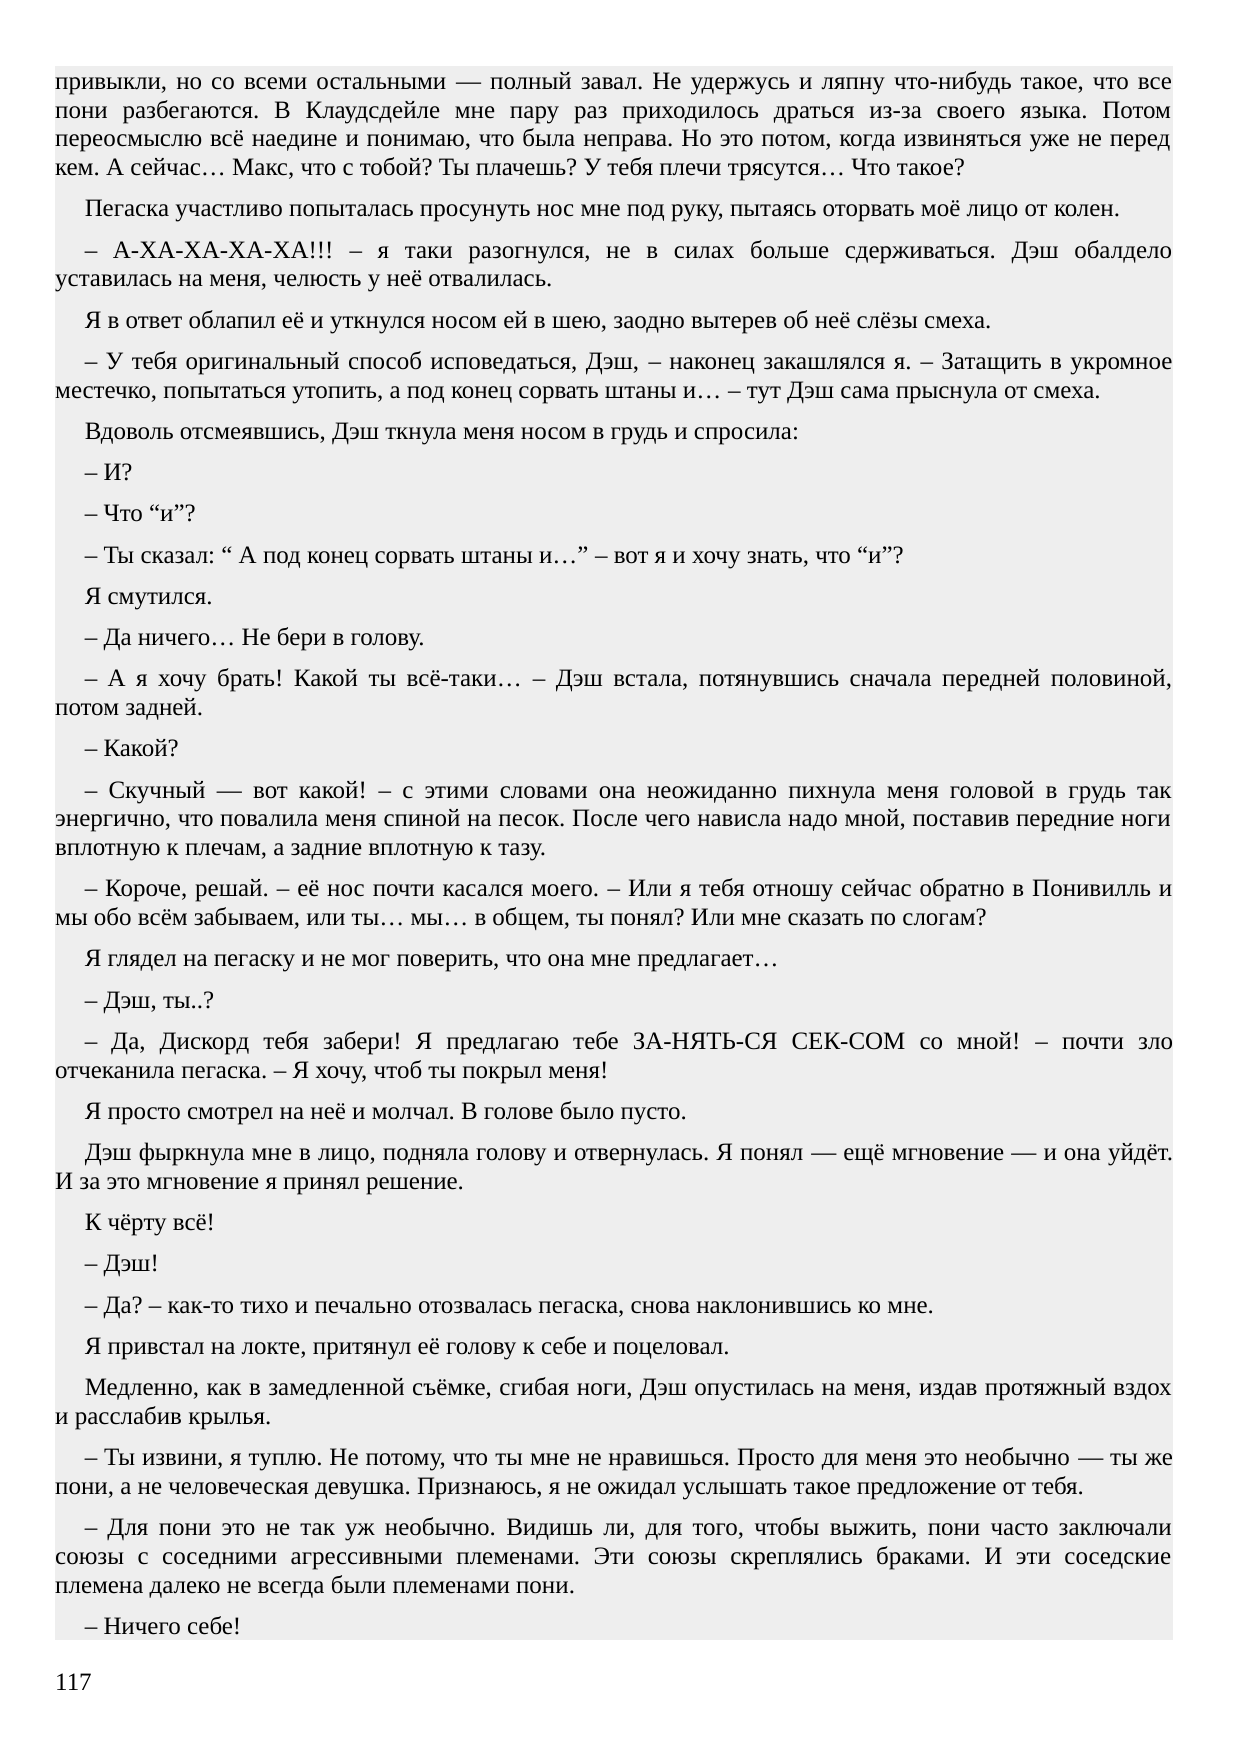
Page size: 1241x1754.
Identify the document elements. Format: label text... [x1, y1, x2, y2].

text – У тебя оригинальный способ исповедаться, Дэш, – наконец закашлялся я. – Затащить в укромное местечко, попытаться утопить, а под конец сорвать штаны и… – тут Дэш сама прыснула от смеха. [55, 346, 1173, 403]
text Я глядел на пегаску и не мог поверить, что она мне предлагает… [55, 943, 1173, 972]
text Вдоволь отсмеявшись, Дэш ткнула меня носом в грудь и спросила: [55, 416, 1173, 445]
text – Дэш! [55, 1248, 1173, 1277]
text – Да ничего… Не бери в голову. [55, 622, 1173, 651]
text – Ты сказал: “ А под конец сорвать штаны и…” – вот я и хочу знать, что “и”? [55, 540, 1173, 568]
text Я в ответ облапил её и уткнулся носом ей в шею, заодно вытерев об неё слёзы смеха. [55, 305, 1173, 333]
text – Ничего себе! [55, 1611, 1173, 1640]
text – Ты извини, я туплю. Не потому, что ты мне не нравишься. Просто для меня это необычно — ты же пони, а не человеческая девушка. Признаюсь, я не ожидал услышать такое предложение от тебя. [55, 1442, 1173, 1500]
text Дэш фыркнула мне в лицо, подняла голову и отвернулась. Я понял — ещё мгновение — и она уйдёт. И за это мгновение я принял решение. [55, 1137, 1173, 1195]
text Я привстал на локте, притянул её голову к себе и поцеловал. [55, 1331, 1173, 1360]
text – И? [55, 457, 1173, 486]
text – Какой? [55, 733, 1173, 762]
text К чёрту всё! [55, 1207, 1173, 1236]
text Я смутился. [55, 581, 1173, 610]
text – Для пони это не так уж необычно. Видишь ли, для того, чтобы выжить, пони часто заключали союзы с соседними агрессивными племенами. Эти союзы скреплялись браками. И эти соседские племена далеко не всегда были племенами пони. [55, 1512, 1173, 1598]
text – Короче, решай. – её нос почти касался моего. – Или я тебя отношу сейчас обратно в Понивилль и мы обо всём забываем, или ты… мы… в общем, ты понял? Или мне сказать по слогам? [55, 873, 1173, 931]
text – А я хочу брать! Какой ты всё-таки… – Дэш встала, потянувшись сначала передней половиной, потом задней. [55, 663, 1173, 721]
text Я просто смотрел на неё и молчал. В голове было пусто. [55, 1096, 1173, 1125]
text – Да? – как-то тихо и печально отозвалась пегаска, снова наклонившись ко мне. [55, 1290, 1173, 1318]
text Медленно, как в замедленной съёмке, сгибая ноги, Дэш опустилась на меня, издав протяжный вздох и расслабив крылья. [55, 1372, 1173, 1430]
text Пегаска участливо попыталась просунуть нос мне под руку, пытаясь оторвать моё лицо от колен. [55, 193, 1173, 222]
text – Дэш, ты..? [55, 985, 1173, 1013]
text привыкли, но со всеми остальными — полный завал. Не удержусь и ляпну что-нибудь такое, что все пони разбегаются. В Клаудсдейле мне пару раз приходилось драться из-за своего языка. Потом переосмыслю всё наедине и понимаю, что была неправа. Но это потом, когда извиняться уже не перед кем. А сейчас… Макс, что с тобой? Ты плачешь? У тебя плечи трясутся… Что такое? [55, 66, 1173, 181]
text – Что “и”? [55, 498, 1173, 527]
text – А-ХА-ХА-ХА-ХА!!! – я таки разогнулся, не в силах больше сдерживаться. Дэш обалдело уставилась на меня, челюсть у неё отвалилась. [55, 235, 1173, 292]
text – Скучный — вот какой! – с этими словами она неожиданно пихнула меня головой в грудь так энергично, что повалила меня спиной на песок. После чего нависла надо мной, поставив передние ноги вплотную к плечам, а задние вплотную к тазу. [55, 775, 1173, 861]
text – Да, Дискорд тебя забери! Я предлагаю тебе ЗА-НЯТЬ-СЯ СЕК-СОМ со мной! – почти зло отчеканила пегаска. – Я хочу, чтоб ты покрыл меня! [55, 1026, 1173, 1083]
